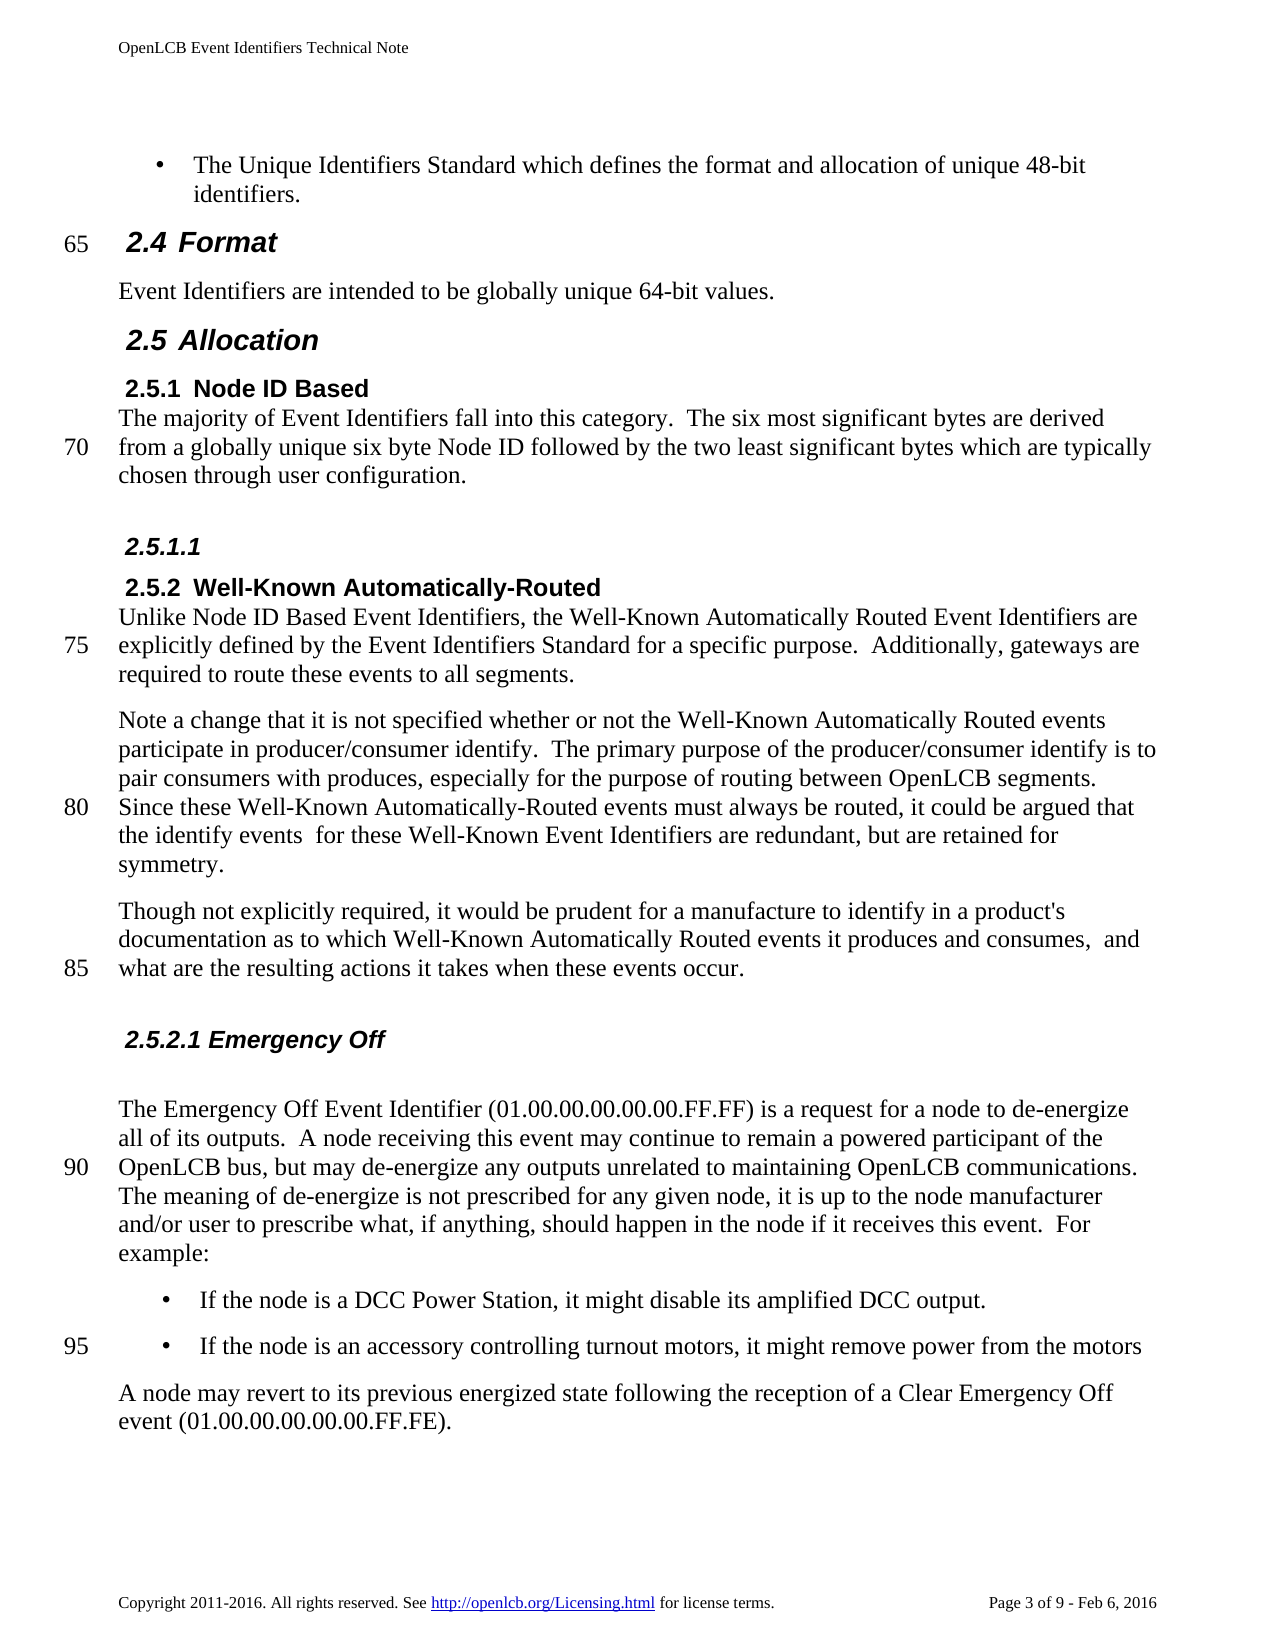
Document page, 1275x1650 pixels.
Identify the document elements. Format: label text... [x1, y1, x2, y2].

subtitle Node ID Based [118, 374, 1157, 403]
text The Emergency Off Event Identifier (01.00.00.00.00.00.FF.FF) is a request for a node to de-energize all of its outputs. A node receiving this event may continue to remain a powered participant of the OpenLCB bus, but may de-energize any outputs unrelated to maintaining OpenLCB communications. The meaning of de-energize is not prescribed for any given node, it is up to the node manufacturer and/or user to prescribe what, if anything, should happen in the node if it receives this event. For example: [118, 1094, 1157, 1267]
text Though not explicitly required, it would be prudent for a manufacture to identify in a product's documentation as to which Well-Known Automatically Routed events it produces and consumes, and what are the resulting actions it takes when these events occur. [118, 896, 1157, 982]
text Unlike Node ID Based Event Identifiers, the Well-Known Automatically Routed Event Identifiers are explicitly defined by the Event Identifiers Standard for a specific purpose. Additionally, gateways are required to route these events to all segments. [118, 602, 1157, 688]
text Event Identifiers are intended to be globally unique 64-bit values. [118, 276, 1157, 305]
list If the node is a DCC Power Station, it might disable its amplified DCC output. [162, 1285, 1157, 1313]
text Note a change that it is not specified whether or not the Well-Known Automatically Routed events participate in producer/consumer identify. The primary purpose of the producer/consumer identify is to pair consumers with produces, especially for the purpose of routing between OpenLCB segments. Since these Well-Known Automatically-Routed events must always be routed, it could be argued that the identify events for these Well-Known Event Identifiers are redundant, but are retained for symmetry. [118, 706, 1157, 878]
list If the node is an accessory controlling turnout motors, it might remove power from the motors [162, 1331, 1157, 1360]
subtitle Emergency Off [118, 1025, 1157, 1053]
text A node may revert to its previous energized state following the reception of a Clear Emergency Off event (01.00.00.00.00.00.FF.FE). [118, 1378, 1157, 1435]
subtitle Format [118, 225, 1157, 259]
subtitle Well-Known Automatically-Routed [118, 573, 1157, 602]
subtitle Allocation [118, 323, 1157, 356]
text The majority of Event Identifiers fall into this category. The six most significant bytes are derived from a globally unique six byte Node ID followed by the two least significant bytes which are typically chosen through user configuration. [118, 403, 1157, 489]
list The Unique Identifiers Standard which defines the format and allocation of unique 48-bit identifiers. [156, 150, 1157, 207]
